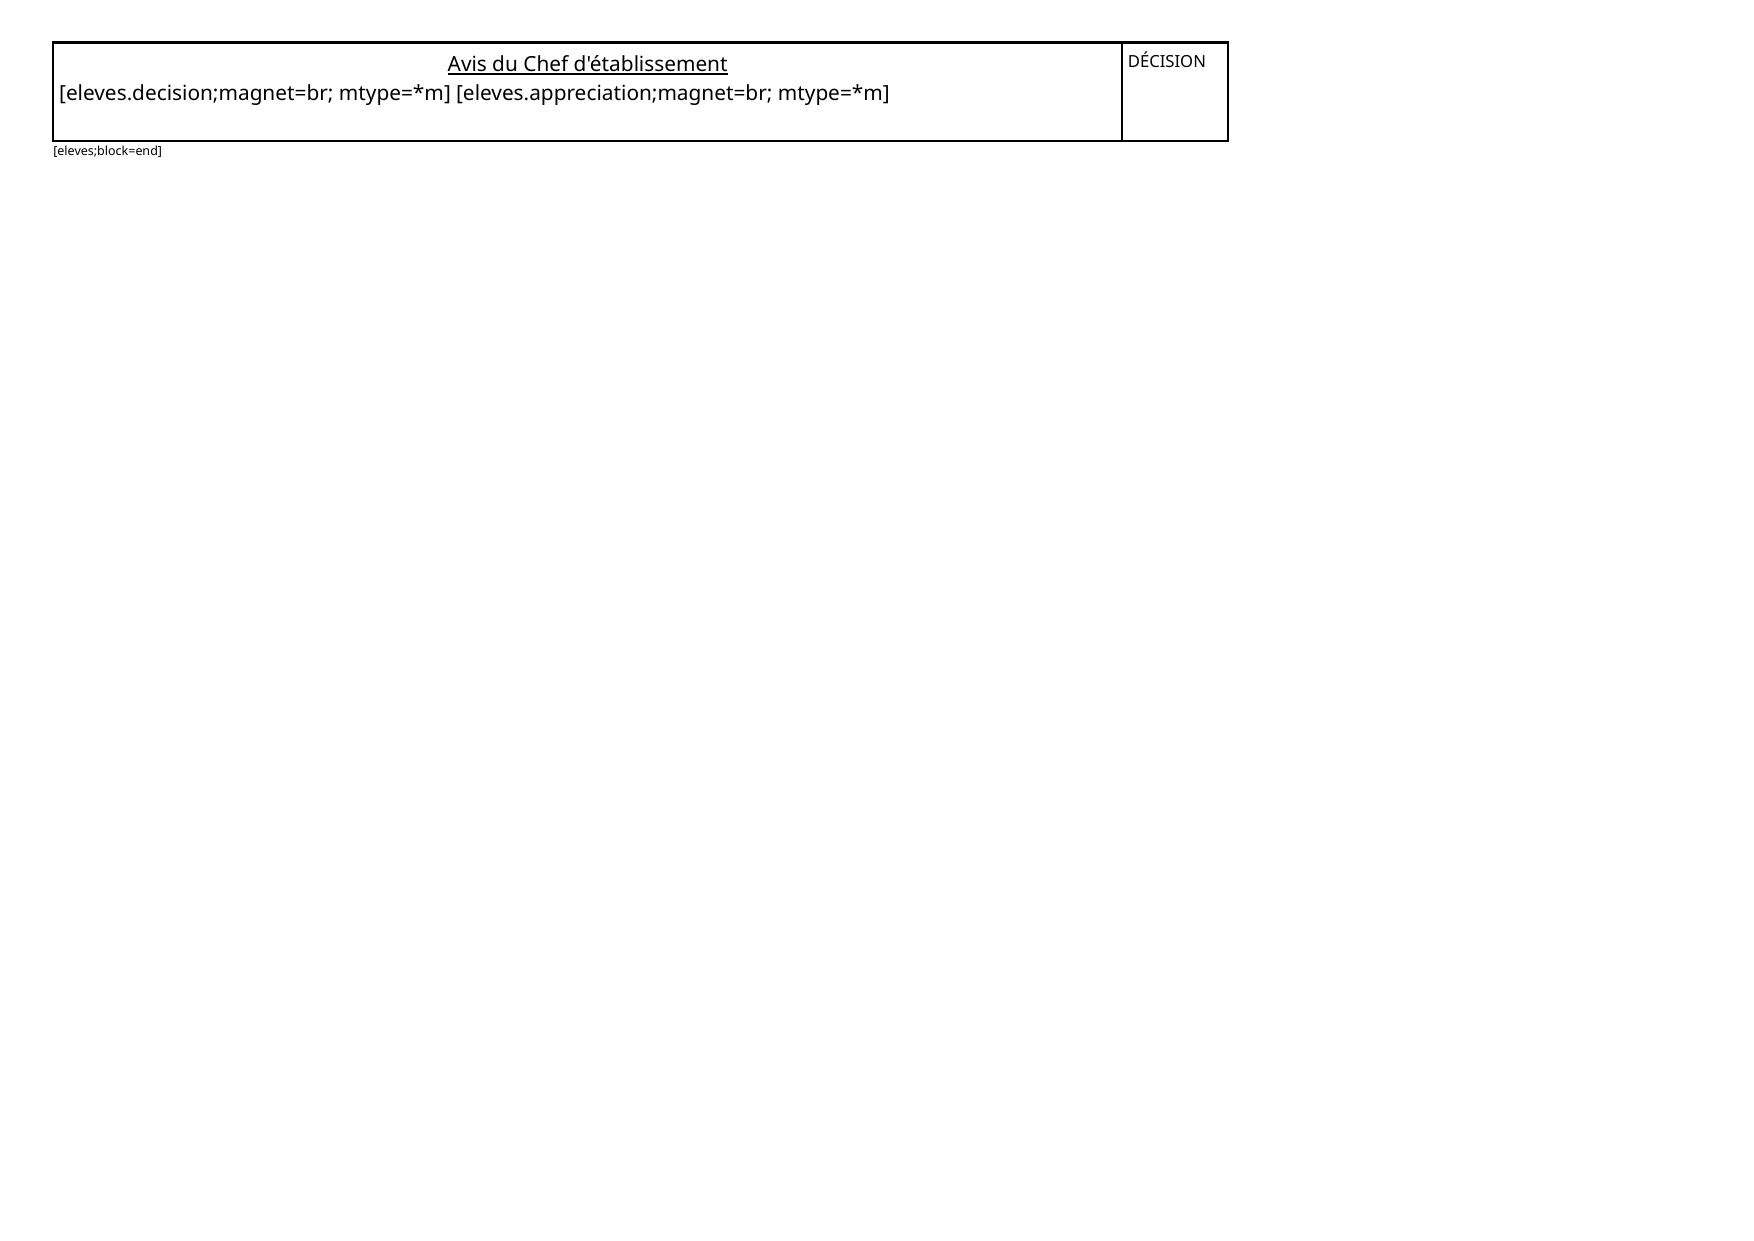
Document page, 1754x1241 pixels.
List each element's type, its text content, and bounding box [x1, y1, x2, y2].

table_cell [1229, 41, 1681, 140]
table_cell DÉCISION [1123, 44, 1227, 140]
table_cell Avis du Chef d'établissement [eleves.decision;magnet=br; mtype=*m] [eleves.appreciation;magnet=br; mtype=*m] [54, 44, 1121, 140]
text [eleves;block=end] [53, 142, 1683, 159]
